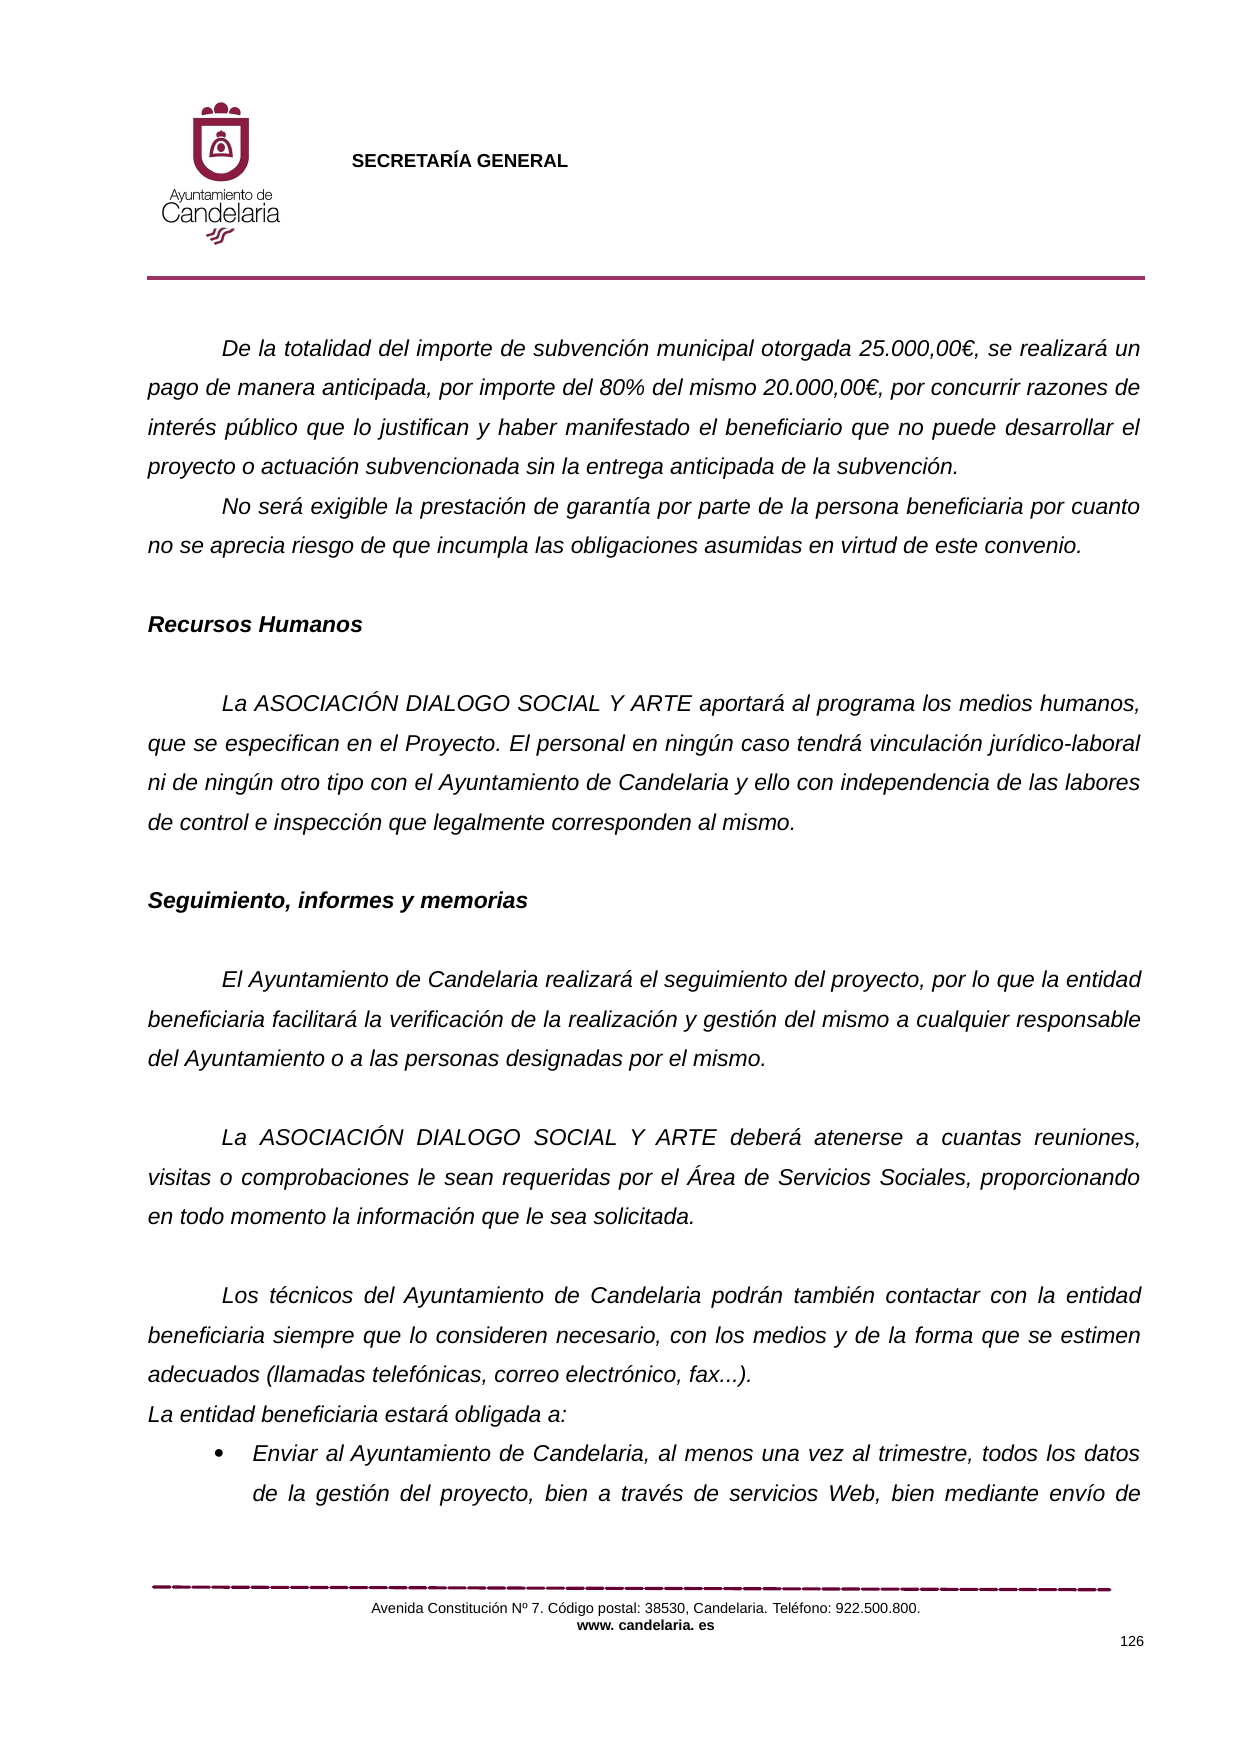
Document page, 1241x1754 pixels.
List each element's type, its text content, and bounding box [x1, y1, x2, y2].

list Enviar al Ayuntamiento de Candelaria, al menos una vez al trimestre, todos los datos de la gestión del proyecto, bien a través de servicios Web, bien mediante envío de [215, 1440, 1144, 1506]
text De la totalidad del importe de subvención municipal otorgada 25.000,00€, se realizará un pago de manera anticipada, por importe del 80% del mismo 20.000,00€, por concurrir razones de interés público que lo justifican y haber manifestado el beneficiario que no puede desarrollar el proyecto o actuación subvencionada sin la entrega anticipada de la subvención. [148, 335, 1144, 479]
text La ASOCIACIÓN DIALOGO SOCIAL Y ARTE aportará al programa los medios humanos, que se especifican en el Proyecto. El personal en ningún caso tendrá vinculación jurídico-laboral ni de ningún otro tipo con el Ayuntamiento de Candelaria y ello con independencia de las labores de control e inspección que legalmente corresponden al mismo. [148, 690, 1144, 835]
text El Ayuntamiento de Candelaria realizará el seguimiento del proyecto, por lo que la entidad beneficiaria facilitará la verificación de la realización y gestión del mismo a cualquier responsable del Ayuntamiento o a las personas designadas por el mismo. [148, 966, 1144, 1072]
text La entidad beneficiaria estará obligada a: [148, 1401, 1144, 1427]
text La ASOCIACIÓN DIALOGO SOCIAL Y ARTE deberá atenerse a cuantas reuniones, visitas o comprobaciones le sean requeridas por el Área de Servicios Sociales, proporcionando en todo momento la información que le sea solicitada. [148, 1124, 1144, 1230]
text Seguimiento, informes y memorias [148, 887, 1144, 914]
text Recursos Humanos [148, 611, 1144, 637]
text Los técnicos del Ayuntamiento de Candelaria podrán también contactar con la entidad beneficiaria siempre que lo consideren necesario, con los medios y de la forma que se estimen adecuados (llamadas telefónicas, correo electrónico, fax...). [148, 1282, 1144, 1388]
text No será exigible la prestación de garantía por parte de la persona beneficiaria por cuanto no se aprecia riesgo de que incumpla las obligaciones asumidas en virtud de este convenio. [148, 493, 1144, 558]
